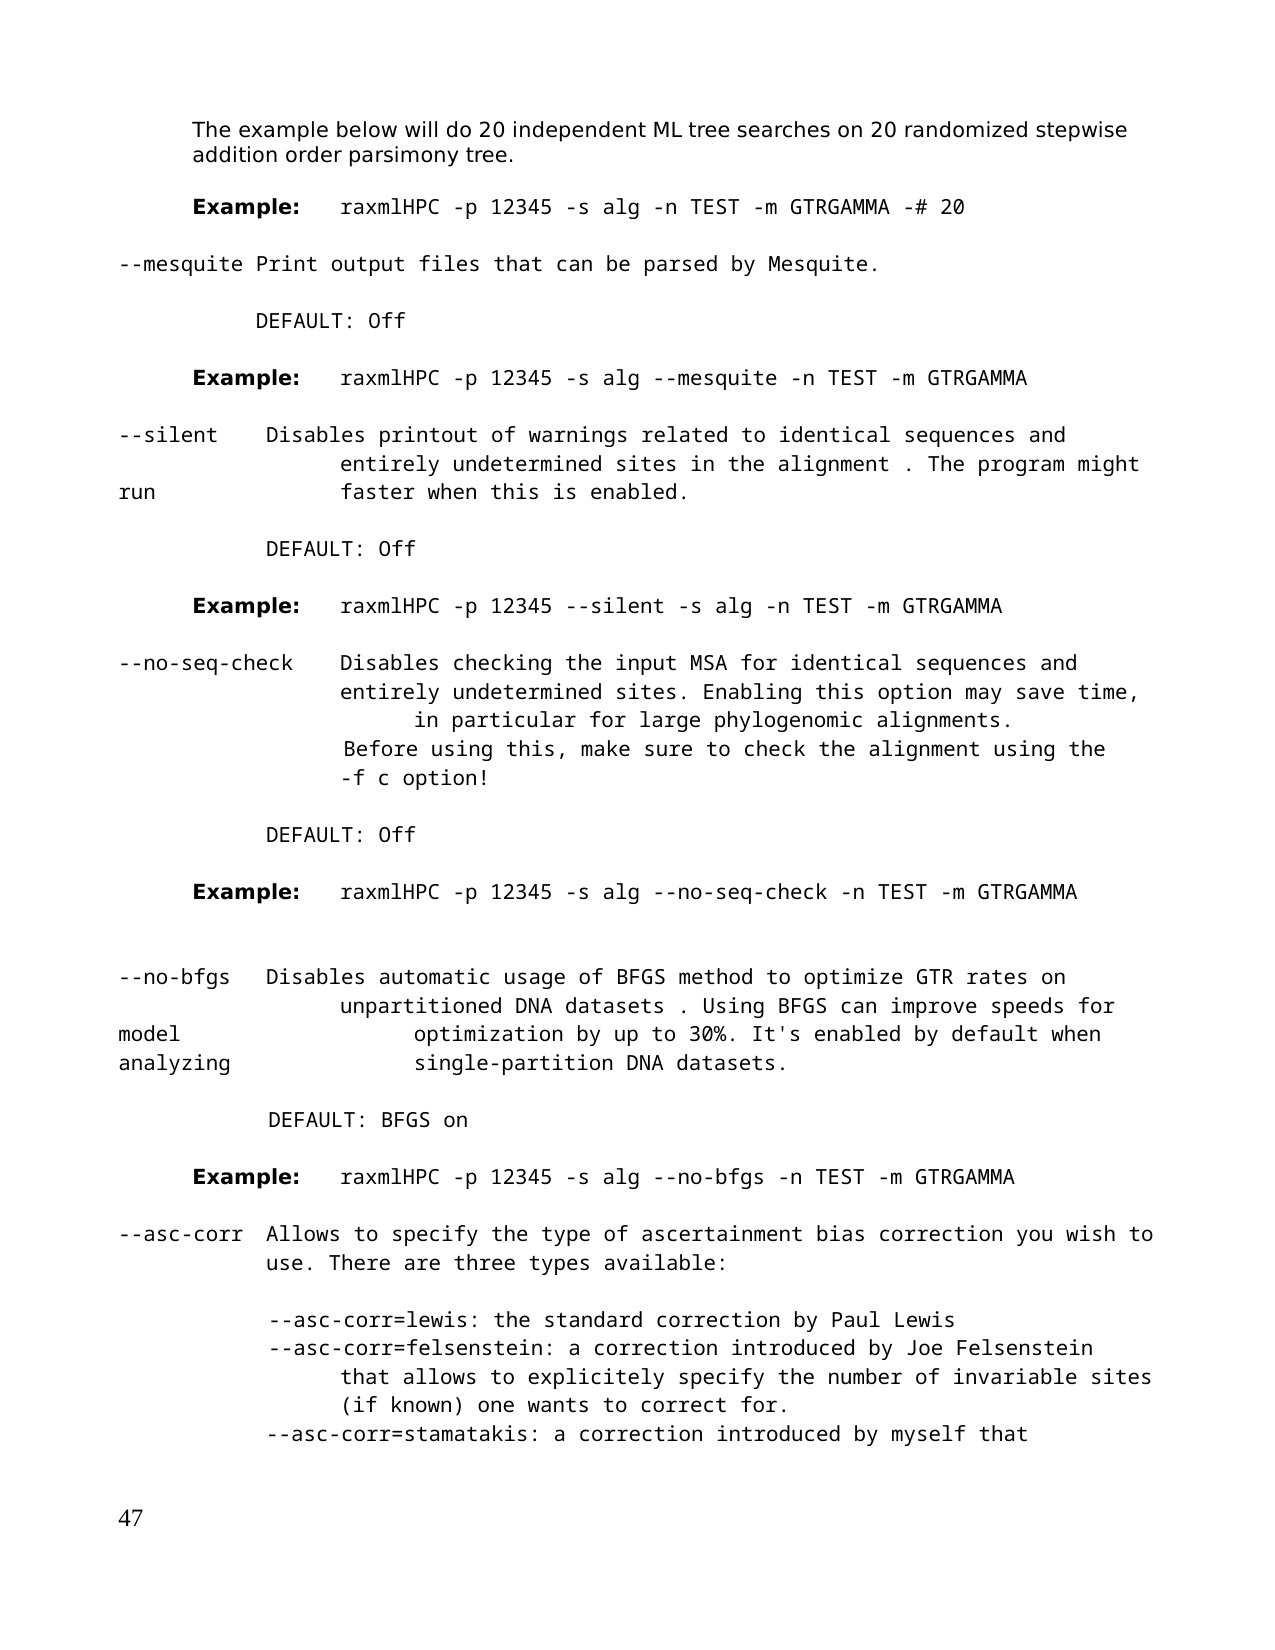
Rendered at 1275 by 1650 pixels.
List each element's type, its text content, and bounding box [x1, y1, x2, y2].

text Example: raxmlHPC -p 12345 -s alg --no-bfgs -n TEST -m GTRGAMMA [118, 1162, 1157, 1191]
text Example: raxmlHPC -p 12345 --silent -s alg -n TEST -m GTRGAMMA [118, 591, 1157, 620]
text DEFAULT: BFGS on [118, 1105, 1157, 1133]
text --asc-corr Allows to specify the type of ascertainment bias correction you wish to [118, 1219, 1157, 1248]
text Before using this, make sure to check the alignment using the -f c option! [118, 734, 1157, 791]
text --silent Disables printout of warnings related to identical sequences and entirely undetermined sites in the alignment . The program might run faster when this is enabled. [118, 420, 1157, 506]
text Example: raxmlHPC -p 12345 -s alg --no-seq-check -n TEST -m GTRGAMMA [118, 877, 1157, 905]
text Example: raxmlHPC -p 12345 -s alg --mesquite -n TEST -m GTRGAMMA [118, 363, 1157, 391]
text DEFAULT: Off [118, 306, 1157, 334]
text --asc-corr=stamatakis: a correction introduced by myself that [118, 1419, 1157, 1447]
text --no-seq-check Disables checking the input MSA for identical sequences and entirely undetermined sites. Enabling this option may save time, in particular for large phylogenomic alignments. [118, 648, 1157, 734]
text --asc-corr=felsenstein: a correction introduced by Joe Felsenstein that allows to explicitely specify the number of invariable sites (if known) one wants to correct for. [118, 1333, 1157, 1419]
text use. There are three types available: [118, 1248, 1157, 1276]
text The example below will do 20 independent ML tree searches on 20 randomized stepwise addition order parsimony tree. [118, 118, 1157, 167]
text DEFAULT: Off [118, 534, 1157, 563]
text --mesquite Print output files that can be parsed by Mesquite. [118, 249, 1157, 277]
text --asc-corr=lewis: the standard correction by Paul Lewis [118, 1305, 1157, 1333]
text --no-bfgs Disables automatic usage of BFGS method to optimize GTR rates on unpartitioned DNA datasets . Using BFGS can improve speeds for model optimization by up to 30%. It's enabled by default when analyzing single-partition DNA datasets. [118, 962, 1157, 1076]
text DEFAULT: Off [118, 819, 1157, 848]
text Example: raxmlHPC -p 12345 -s alg -n TEST -m GTRGAMMA -# 20 [118, 192, 1157, 220]
